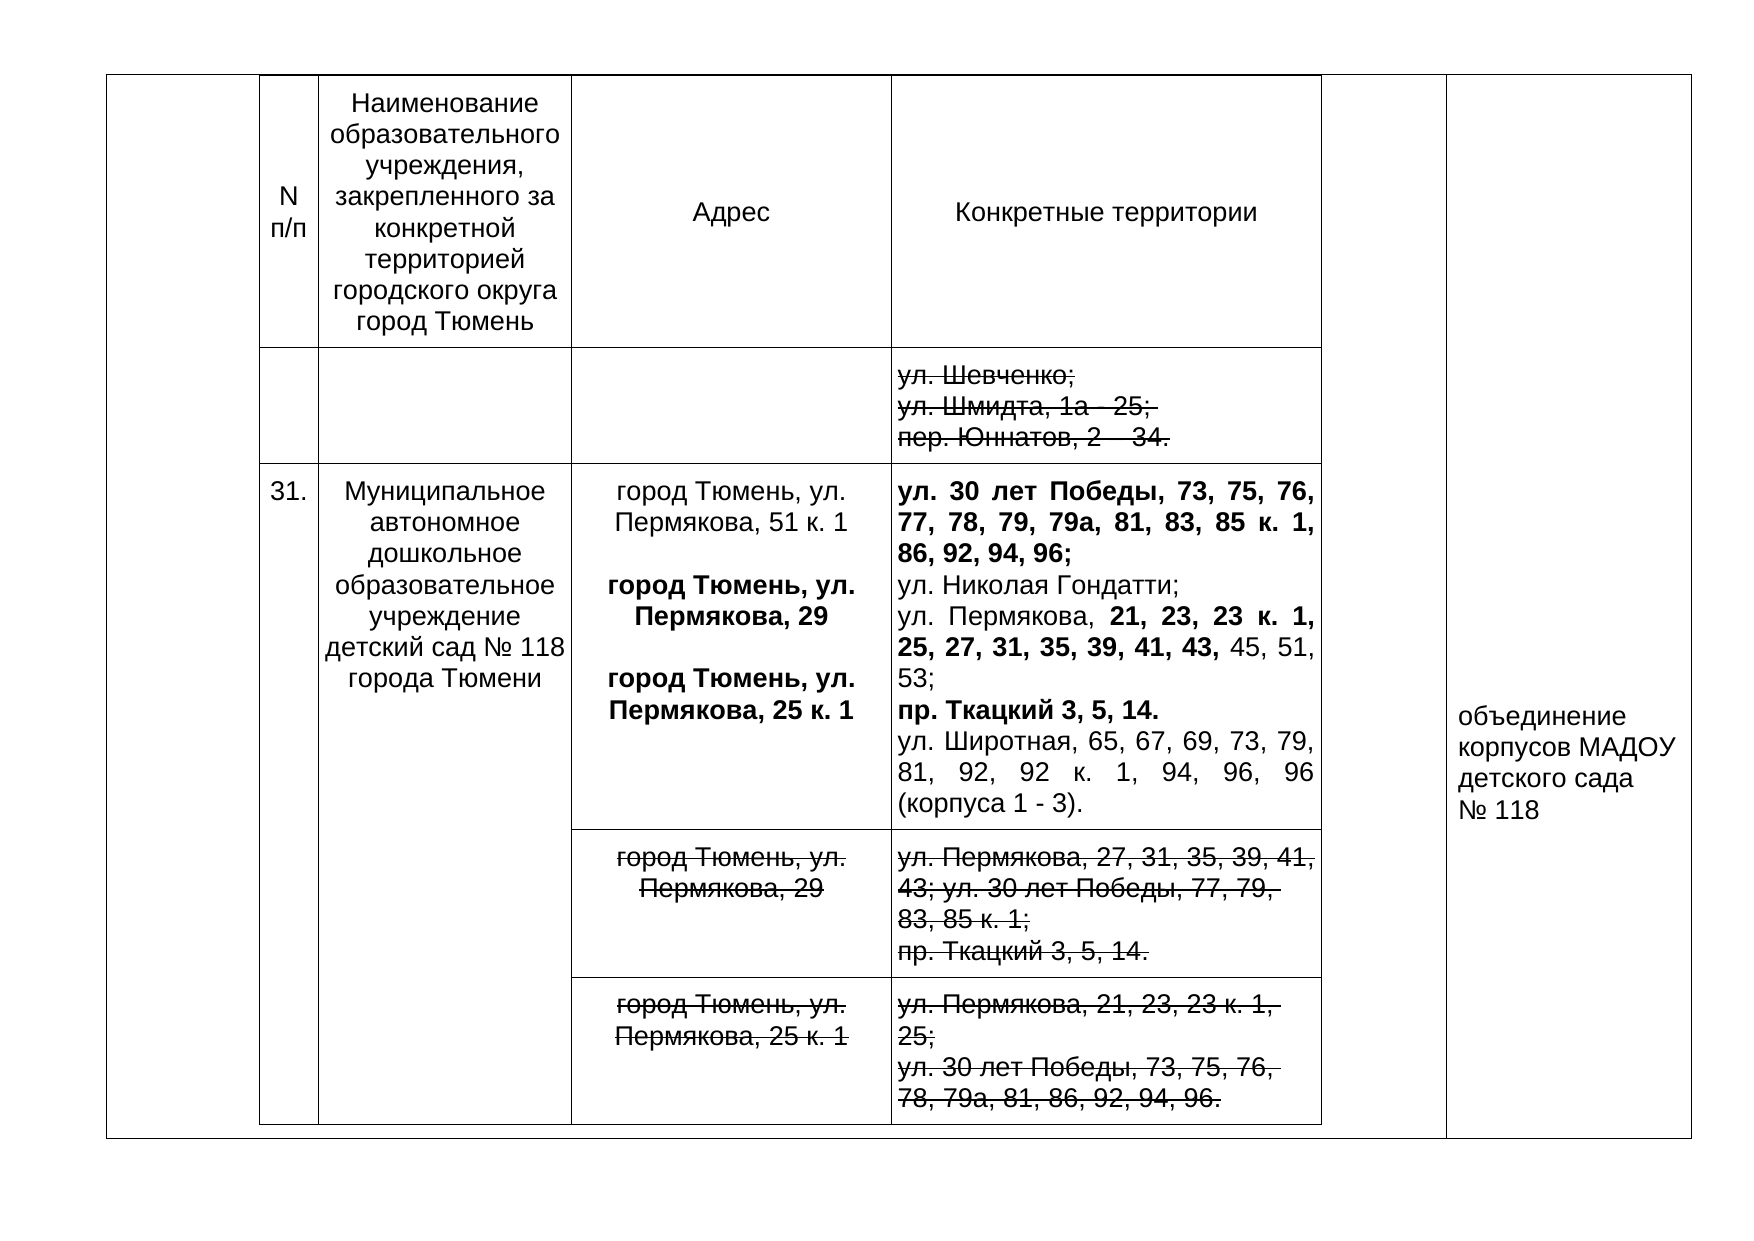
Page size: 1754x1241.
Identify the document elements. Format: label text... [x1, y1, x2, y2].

table_cell [260, 348, 318, 463]
table_header N п/п [260, 76, 318, 347]
table_cell 31. [260, 464, 318, 1124]
table_header Адрес [572, 76, 891, 347]
table_cell ул. Пермякова, 21, 23, 23 к. 1, 25; ул. 30 лет Победы, 73, 75, 76, 78, 79а, 81, 86, 92, 94, 96. [892, 978, 1321, 1124]
table_cell [572, 348, 891, 463]
table_cell ул. Пермякова, 27, 31, 35, 39, 41, 43; ул. 30 лет Победы, 77, 79, 83, 85 к. 1; пр. Ткацкий 3, 5, 14. [892, 830, 1321, 977]
table_cell [319, 348, 571, 463]
table_cell город Тюмень, ул. Пермякова, 51 к. 1 город Тюмень, ул. Пермякова, 29 город Тюмень, ул. Пермякова, 25 к. 1 [572, 464, 891, 829]
table_cell город Тюмень, ул. Пермякова, 29 [572, 830, 891, 977]
table_header объединение корпусов МАДОУ детского сада № 118 [1447, 75, 1691, 1137]
table_header Наименование образовательного учреждения, закрепленного за конкретной территорией городского округа город Тюмень [319, 76, 571, 347]
table_cell Муниципальное автономное дошкольное образовательное учреждение детский сад № 118 города Тюмени [319, 464, 571, 1124]
table_cell ул. Шевченко; ул. Шмидта, 1а - 25; пер. Юннатов, 2 – 34. [892, 348, 1321, 463]
table_cell ул. 30 лет Победы, 73, 75, 76, 77, 78, 79, 79а, 81, 83, 85 к. 1, 86, 92, 94, 96; ул. Николая Гондатти; ул. Пермякова, 21, 23, 23 к. 1, 25, 27, 31, 35, 39, 41, 43, 45, 51, 53; пр. Ткацкий 3, 5, 14. ул. Широтная, 65, 67, 69, 73, 79, 81, 92, 92 к. 1, 94, 96, 96 (корпуса 1 - 3). [892, 464, 1321, 829]
table_header [107, 75, 1446, 1137]
table_cell город Тюмень, ул. Пермякова, 25 к. 1 [572, 978, 891, 1124]
table_header Конкретные территории [892, 76, 1321, 347]
